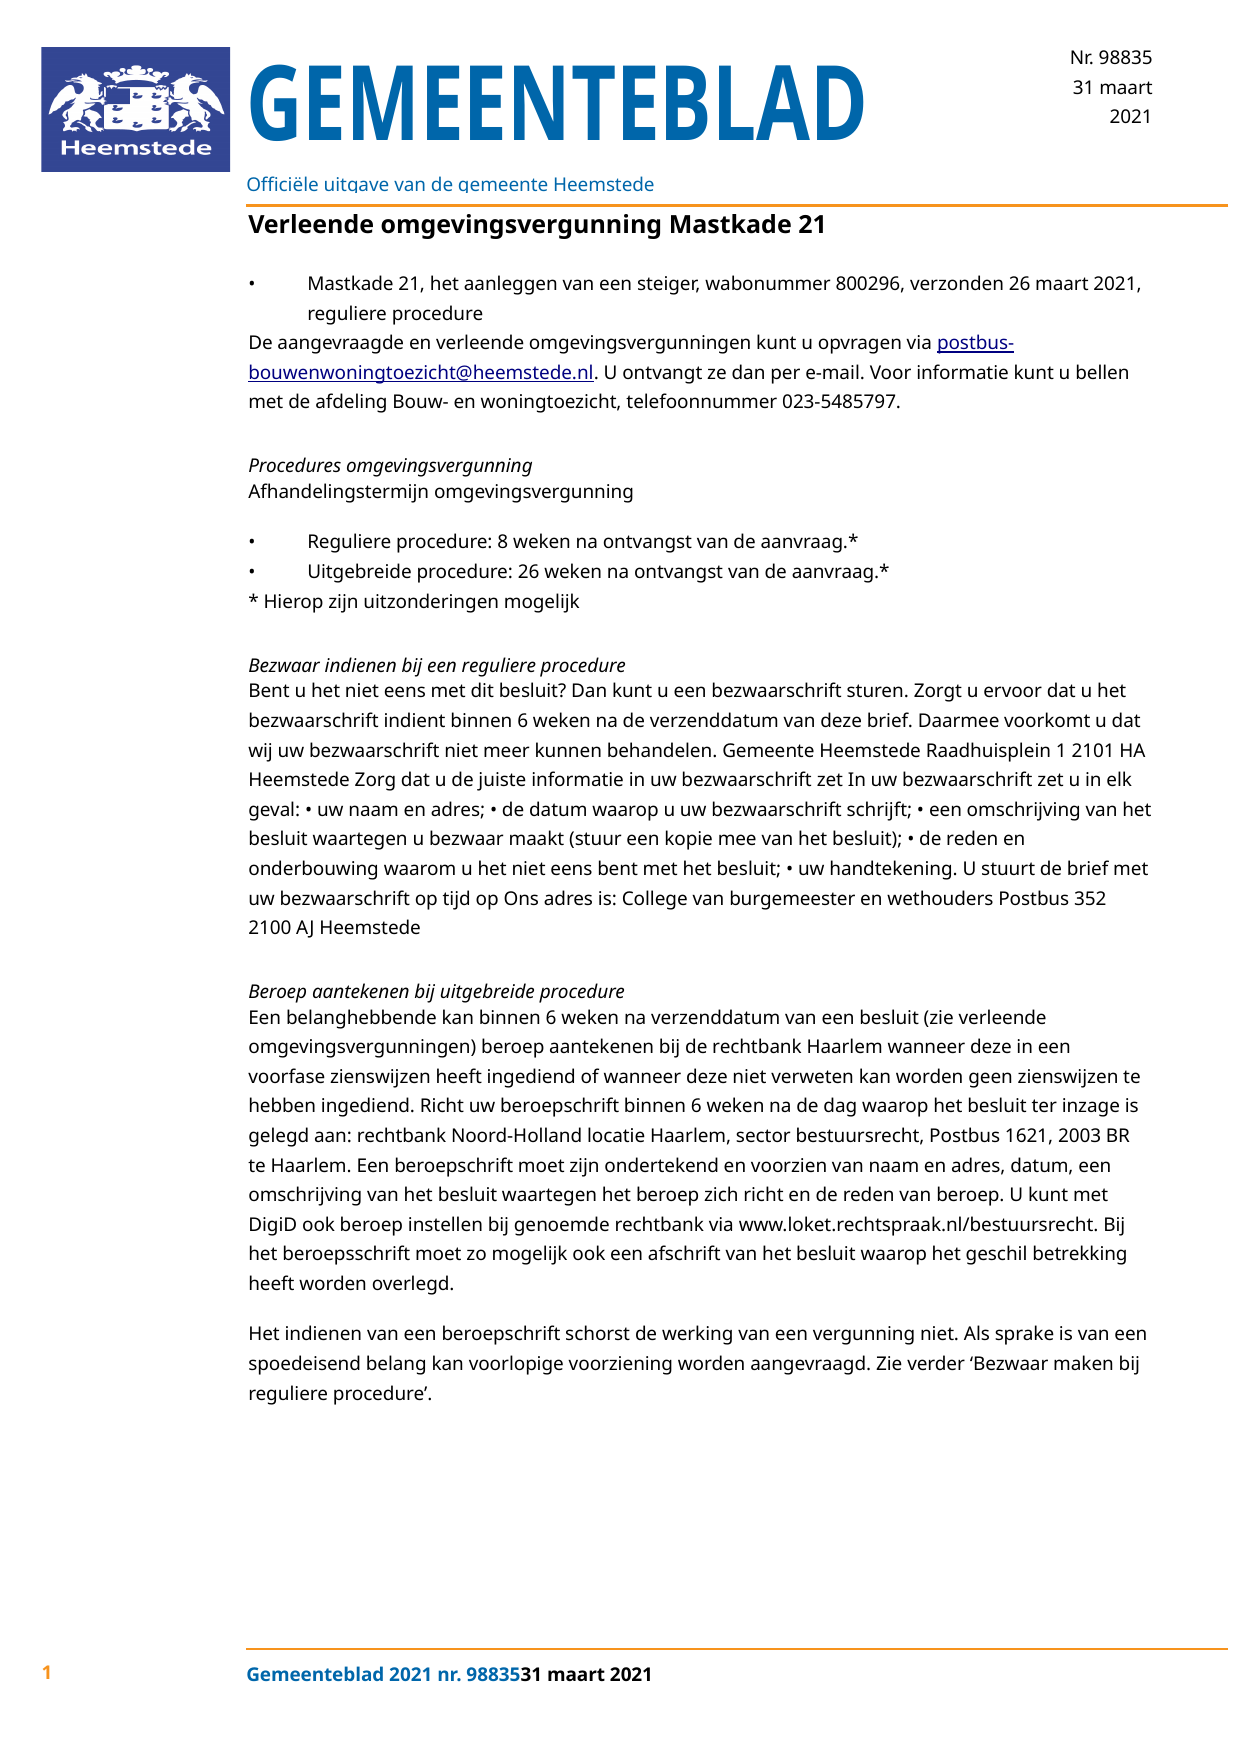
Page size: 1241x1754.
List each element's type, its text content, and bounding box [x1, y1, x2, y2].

text De aangevraagde en verleende omgevingsvergunningen kunt u opvragen via postbus-bouwenwoningtoezicht@heemstede.nl. U ontvangt ze dan per e-mail. Voor informatie kunt u bellen met de afdeling Bouw- en woningtoezicht, telefoonnummer 023-5485797. [248, 329, 1152, 414]
list Uitgebreide procedure: 26 weken na ontvangst van de aanvraag.* [248, 558, 1152, 584]
picture [41, 47, 231, 172]
text Afhandelingstermijn omgevingsvergunning [248, 478, 1152, 504]
text Bent u het niet eens met dit besluit? Dan kunt u een bezwaarschrift sturen. Zorgt u ervoor dat u het bezwaarschrift indient binnen 6 weken na de verzenddatum van deze brief. Daarmee voorkomt u dat wij uw bezwaarschrift niet meer kunnen behandelen. Gemeente Heemstede Raadhuisplein 1 2101 HA Heemstede Zorg dat u de juiste informatie in uw bezwaarschrift zet In uw bezwaarschrift zet u in elk geval: • uw naam en adres; • de datum waarop u uw bezwaarschrift schrijft; • een omschrijving van het besluit waartegen u bezwaar maakt (stuur een kopie mee van het besluit); • de reden en onderbouwing waarom u het niet eens bent met het besluit; • uw handtekening. U stuurt de brief met uw bezwaarschrift op tijd op Ons adres is: College van burgemeester en wethouders Postbus 352 2100 AJ Heemstede [248, 678, 1152, 940]
text * Hierop zijn uitzonderingen mogelijk [248, 588, 1152, 614]
text Een belanghebbende kan binnen 6 weken na verzenddatum van een besluit (zie verleende omgevingsvergunningen) beroep aantekenen bij de rechtbank Haarlem wanneer deze in een voorfase zienswijzen heeft ingediend of wanneer deze niet verweten kan worden geen zienswijzen te hebben ingediend. Richt uw beroepschrift binnen 6 weken na de dag waarop het besluit ter inzage is gelegd aan: rechtbank Noord-Holland locatie Haarlem, sector bestuursrecht, Postbus 1621, 2003 BR te Haarlem. Een beroepschrift moet zijn ondertekend en voorzien van naam en adres, datum, een omschrijving van het besluit waartegen het beroep zich richt en de reden van beroep. U kunt met DigiD ook beroep instellen bij genoemde rechtbank via www.loket.rechtspraak.nl/bestuursrecht. Bij het beroepsschrift moet zo mogelijk ook een afschrift van het besluit waarop het geschil betrekking heeft worden overlegd. [248, 1004, 1152, 1296]
list Reguliere procedure: 8 weken na ontvangst van de aanvraag.* [248, 529, 1152, 554]
text Verleende omgevingsvergunning Mastkade 21 [248, 207, 1152, 241]
text Beroep aantekenen bij uitgebreide procedure [248, 978, 1152, 1004]
text Procedures omgevingsvergunning [248, 453, 1152, 478]
text Bezwaar indienen bij een reguliere procedure [248, 652, 1152, 678]
text Het indienen van een beroepschrift schorst de werking van een vergunning niet. Als sprake is van een spoedeisend belang kan voorlopige voorziening worden aangevraagd. Zie verder ‘Bezwaar maken bij reguliere procedure’. [248, 1321, 1152, 1406]
list Mastkade 21, het aanleggen van een steiger, wabonummer 800296, verzonden 26 maart 2021, reguliere procedure [248, 270, 1152, 326]
